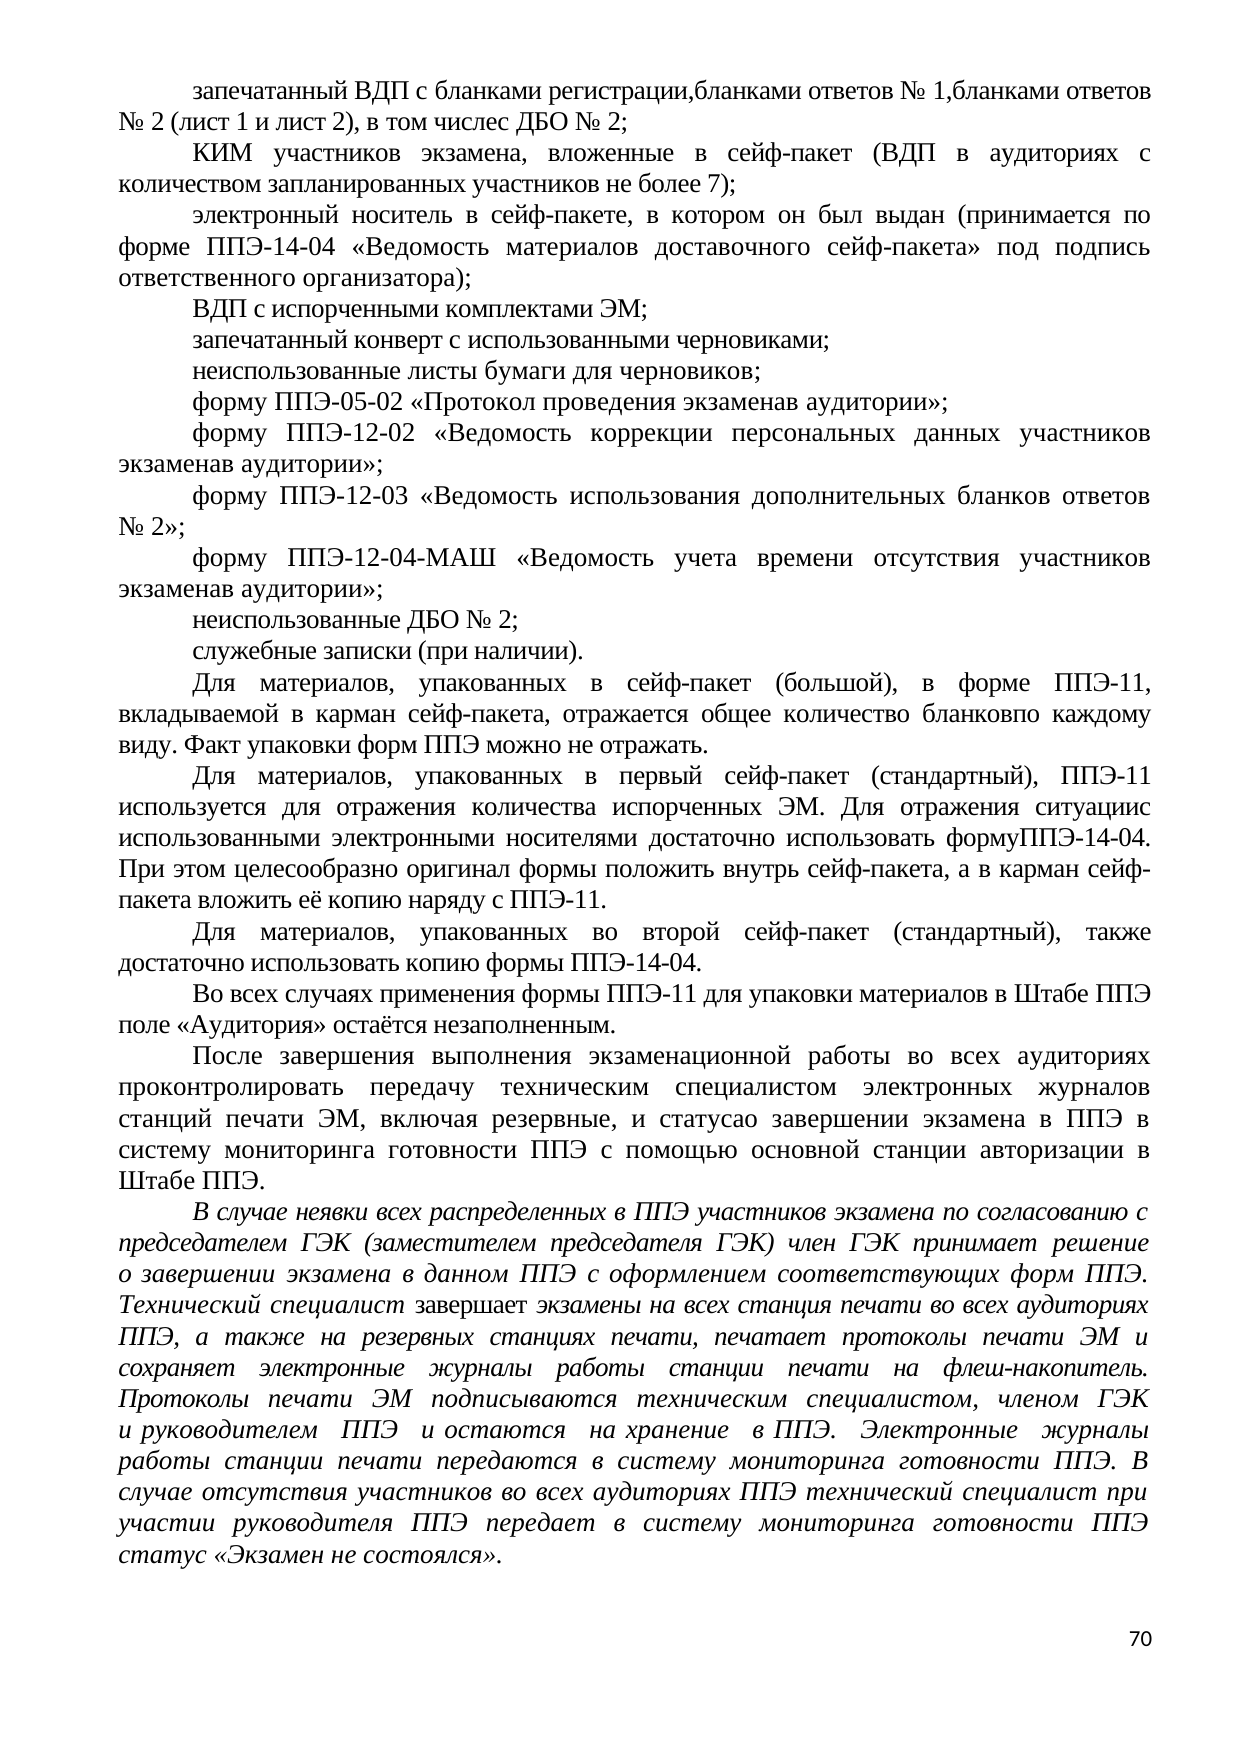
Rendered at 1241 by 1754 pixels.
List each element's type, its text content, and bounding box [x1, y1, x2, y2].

text неиспользованные листы бумаги для черновиков; [118, 354, 1152, 385]
text форму ППЭ-05-02 «Протокол проведения экзаменав аудитории»; [118, 385, 1152, 416]
text запечатанный конверт с использованными черновиками; [118, 323, 1152, 354]
text форму ППЭ-12-04-МАШ «Ведомость учета времени отсутствия участников экзаменав аудитории»; [118, 541, 1152, 603]
text неиспользованные ДБО № 2; [118, 603, 1152, 634]
text электронный носитель в сейф-пакете, в котором он был выдан (принимается по форме ППЭ-14-04 «Ведомость материалов доставочного сейф-пакета» под подпись ответственного организатора); [118, 198, 1152, 292]
text ВДП с испорченными комплектами ЭМ; [118, 292, 1152, 323]
text После завершения выполнения экзаменационной работы во всех аудиториях проконтролировать передачу техническим специалистом электронных журналов станций печати ЭМ, включая резервные, и статусао завершении экзамена в ППЭ в систему мониторинга готовности ППЭ с помощью основной станции авторизации в Штабе ППЭ. [118, 1039, 1152, 1195]
text служебные записки (при наличии). [118, 634, 1152, 666]
text КИМ участников экзамена, вложенные в сейф-пакет (ВДП в аудиториях с количеством запланированных участников не более 7); [118, 136, 1152, 198]
text Для материалов, упакованных в первый сейф-пакет (стандартный), ППЭ-11 используется для отражения количества испорченных ЭМ. Для отражения ситуациис использованными электронными носителями достаточно использовать формуППЭ-14-04. При этом целесообразно оригинал формы положить внутрь сейф-пакета, а в карман сейф-пакета вложить её копию наряду с ППЭ-11. [118, 759, 1152, 915]
text В случае неявки всех распределенных в ППЭ участников экзамена по согласованию с председателем ГЭК (заместителем председателя ГЭК) член ГЭК принимает решение о завершении экзамена в данном ППЭ с оформлением соответствующих форм ППЭ. Технический специалист завершает экзамены на всех станция печати во всех аудиториях ППЭ, а также на резервных станциях печати, печатает протоколы печати ЭМ и сохраняет электронные журналы работы станции печати на флеш-накопитель. Протоколы печати ЭМ подписываются техническим специалистом, членом ГЭК и руководителем ППЭ и остаются на хранение в ППЭ. Электронные журналы работы станции печати передаются в систему мониторинга готовности ППЭ. В случае отсутствия участников во всех аудиториях ППЭ технический специалист при участии руководителя ППЭ передает в систему мониторинга готовности ППЭ статус «Экзамен не состоялся». [118, 1195, 1152, 1569]
text форму ППЭ-12-02 «Ведомость коррекции персональных данных участников экзаменав аудитории»; [118, 416, 1152, 479]
text форму ППЭ-12-03 «Ведомость использования дополнительных бланков ответов № 2»; [118, 479, 1152, 541]
text запечатанный ВДП с бланками регистрации,бланками ответов № 1,бланками ответов № 2 (лист 1 и лист 2), в том числес ДБО № 2; [118, 74, 1152, 136]
text Для материалов, упакованных в сейф-пакет (большой), в форме ППЭ-11, вкладываемой в карман сейф-пакета, отражается общее количество бланковпо каждому виду. Факт упаковки форм ППЭ можно не отражать. [118, 666, 1152, 759]
text Во всех случаях применения формы ППЭ-11 для упаковки материалов в Штабе ППЭ поле «Аудитория» остаётся незаполненным. [118, 977, 1152, 1039]
text Для материалов, упакованных во второй сейф-пакет (стандартный), также достаточно использовать копию формы ППЭ-14-04. [118, 915, 1152, 977]
